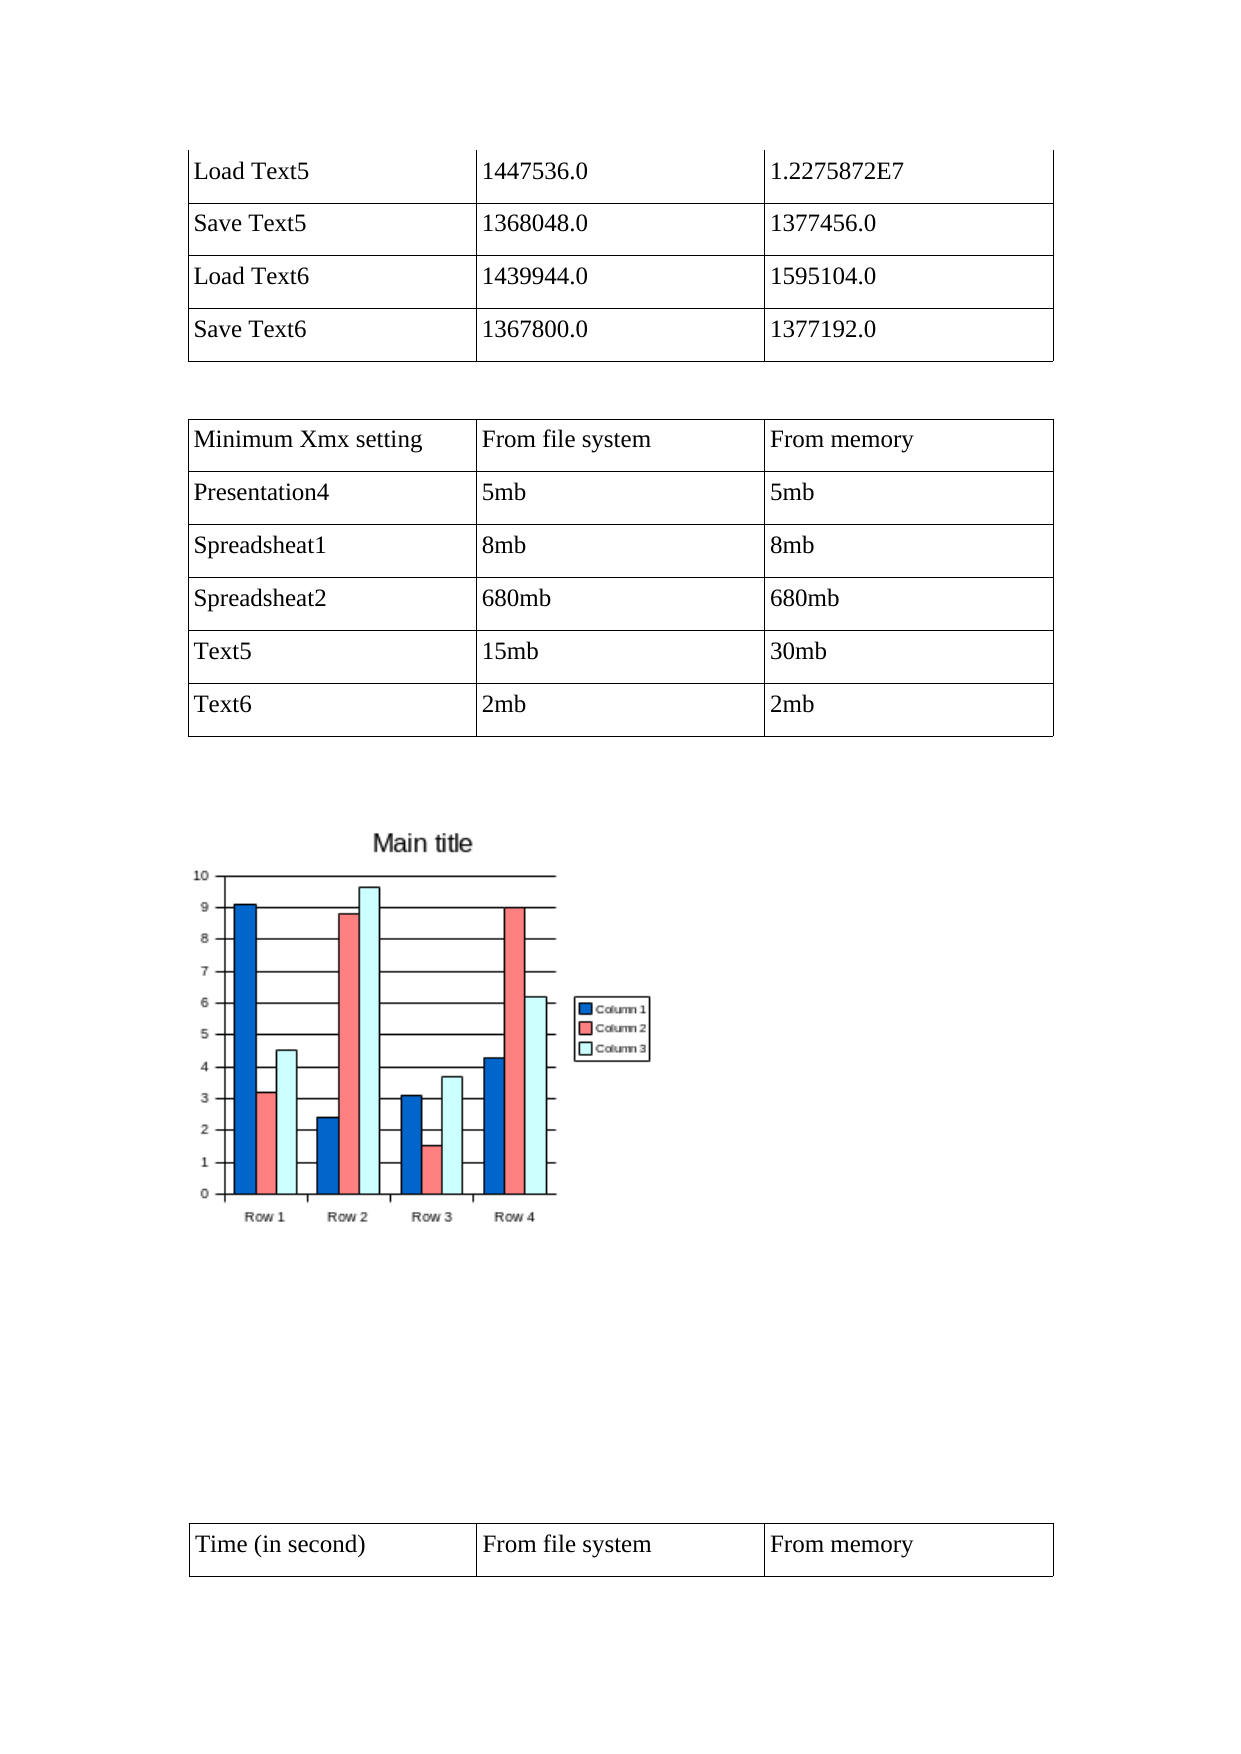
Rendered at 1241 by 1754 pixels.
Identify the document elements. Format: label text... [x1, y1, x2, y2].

table_cell 1595104.0 [765, 256, 1053, 308]
table_cell 8mb [477, 525, 764, 577]
table_cell 1447536.0 [477, 150, 764, 203]
table_cell Text5 [189, 631, 476, 683]
table_cell 1439944.0 [477, 256, 764, 308]
table_header Time (in second) [190, 1524, 476, 1576]
table_cell 1377192.0 [765, 309, 1053, 361]
table_cell 1367800.0 [477, 309, 764, 361]
table_header From memory [765, 420, 1053, 471]
table_cell 1377456.0 [765, 204, 1053, 255]
table_header From memory [765, 1524, 1053, 1576]
table_cell 1.2275872E7 [765, 150, 1053, 203]
table_header From file system [477, 1524, 764, 1576]
table_cell 15mb [477, 631, 764, 683]
table_cell 30mb [765, 631, 1053, 683]
table_header Minimum Xmx setting [189, 420, 476, 471]
table_cell 680mb [765, 578, 1053, 630]
table_cell 2mb [765, 684, 1053, 736]
table_cell 5mb [477, 472, 764, 524]
table_cell 1368048.0 [477, 204, 764, 255]
table_cell 5mb [765, 472, 1053, 524]
table_header From file system [477, 420, 764, 471]
table_cell Text6 [189, 684, 476, 736]
table_cell Load Text5 [189, 150, 476, 203]
table_cell 2mb [477, 684, 764, 736]
table_cell 680mb [477, 578, 764, 630]
table_cell Save Text5 [189, 204, 476, 255]
table_cell Spreadsheat2 [189, 578, 476, 630]
table_cell 8mb [765, 525, 1053, 577]
table_cell Spreadsheat1 [189, 525, 476, 577]
table_cell Presentation4 [189, 472, 476, 524]
table_cell Save Text6 [189, 309, 476, 361]
table_cell Load Text6 [189, 256, 476, 308]
